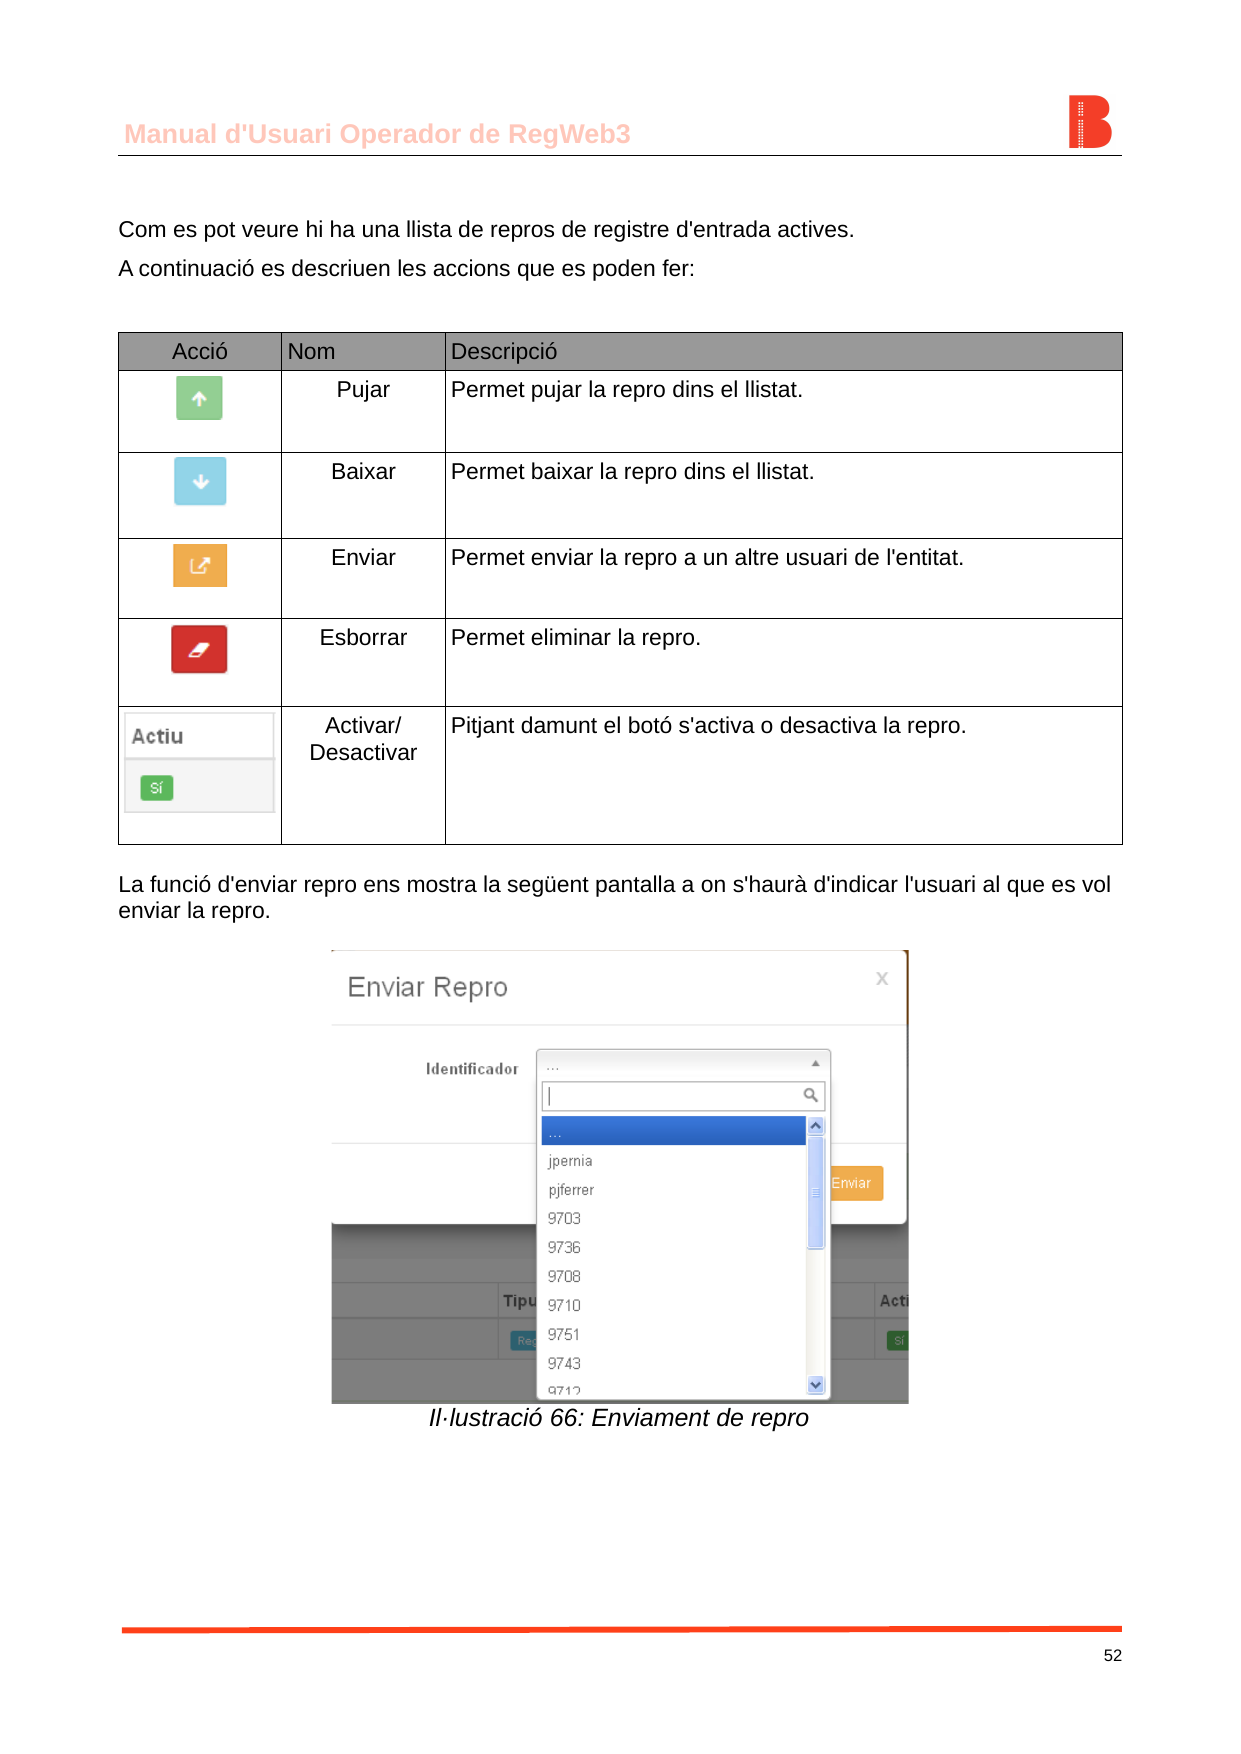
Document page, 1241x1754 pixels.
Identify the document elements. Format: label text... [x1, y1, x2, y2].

table_cell Permet baixar la repro dins el llistat. [446, 453, 1122, 538]
table_cell [119, 539, 281, 618]
table_header Nom [282, 333, 445, 370]
table_cell Pitjant damunt el botó s'activa o desactiva la repro. [446, 707, 1122, 844]
table_cell Activar/Desactivar [282, 707, 445, 844]
table_cell Esborrar [282, 619, 445, 706]
text Com es pot veure hi ha una llista de repros de registre d'entrada actives. [118, 216, 1122, 242]
text A continuació es descriuen les accions que es poden fer: [118, 254, 1122, 281]
text La funció d'enviar repro ens mostra la següent pantalla a on s'haurà d'indicar l'usuari al que es vol enviar la repro. [118, 871, 1122, 923]
picture [173, 457, 227, 507]
table_cell Pujar [282, 371, 445, 452]
table_header Descripció [446, 333, 1122, 370]
table_cell [119, 707, 281, 844]
text Il·lustració 66: Enviament de repro [118, 1404, 1122, 1432]
picture [171, 624, 229, 675]
picture [176, 376, 224, 420]
picture [331, 950, 909, 1404]
picture [1063, 94, 1117, 150]
table_cell Permet enviar la repro a un altre usuari de l'entitat. [446, 539, 1122, 618]
picture [172, 544, 228, 587]
table_cell Baixar [282, 453, 445, 538]
table_cell [119, 619, 281, 706]
table_cell Permet eliminar la repro. [446, 619, 1122, 706]
table_cell Enviar [282, 539, 445, 618]
table_cell [119, 453, 281, 538]
table_header Acció [119, 333, 281, 370]
picture [123, 712, 276, 813]
table_cell Permet pujar la repro dins el llistat. [446, 371, 1122, 452]
table_cell [119, 371, 281, 452]
